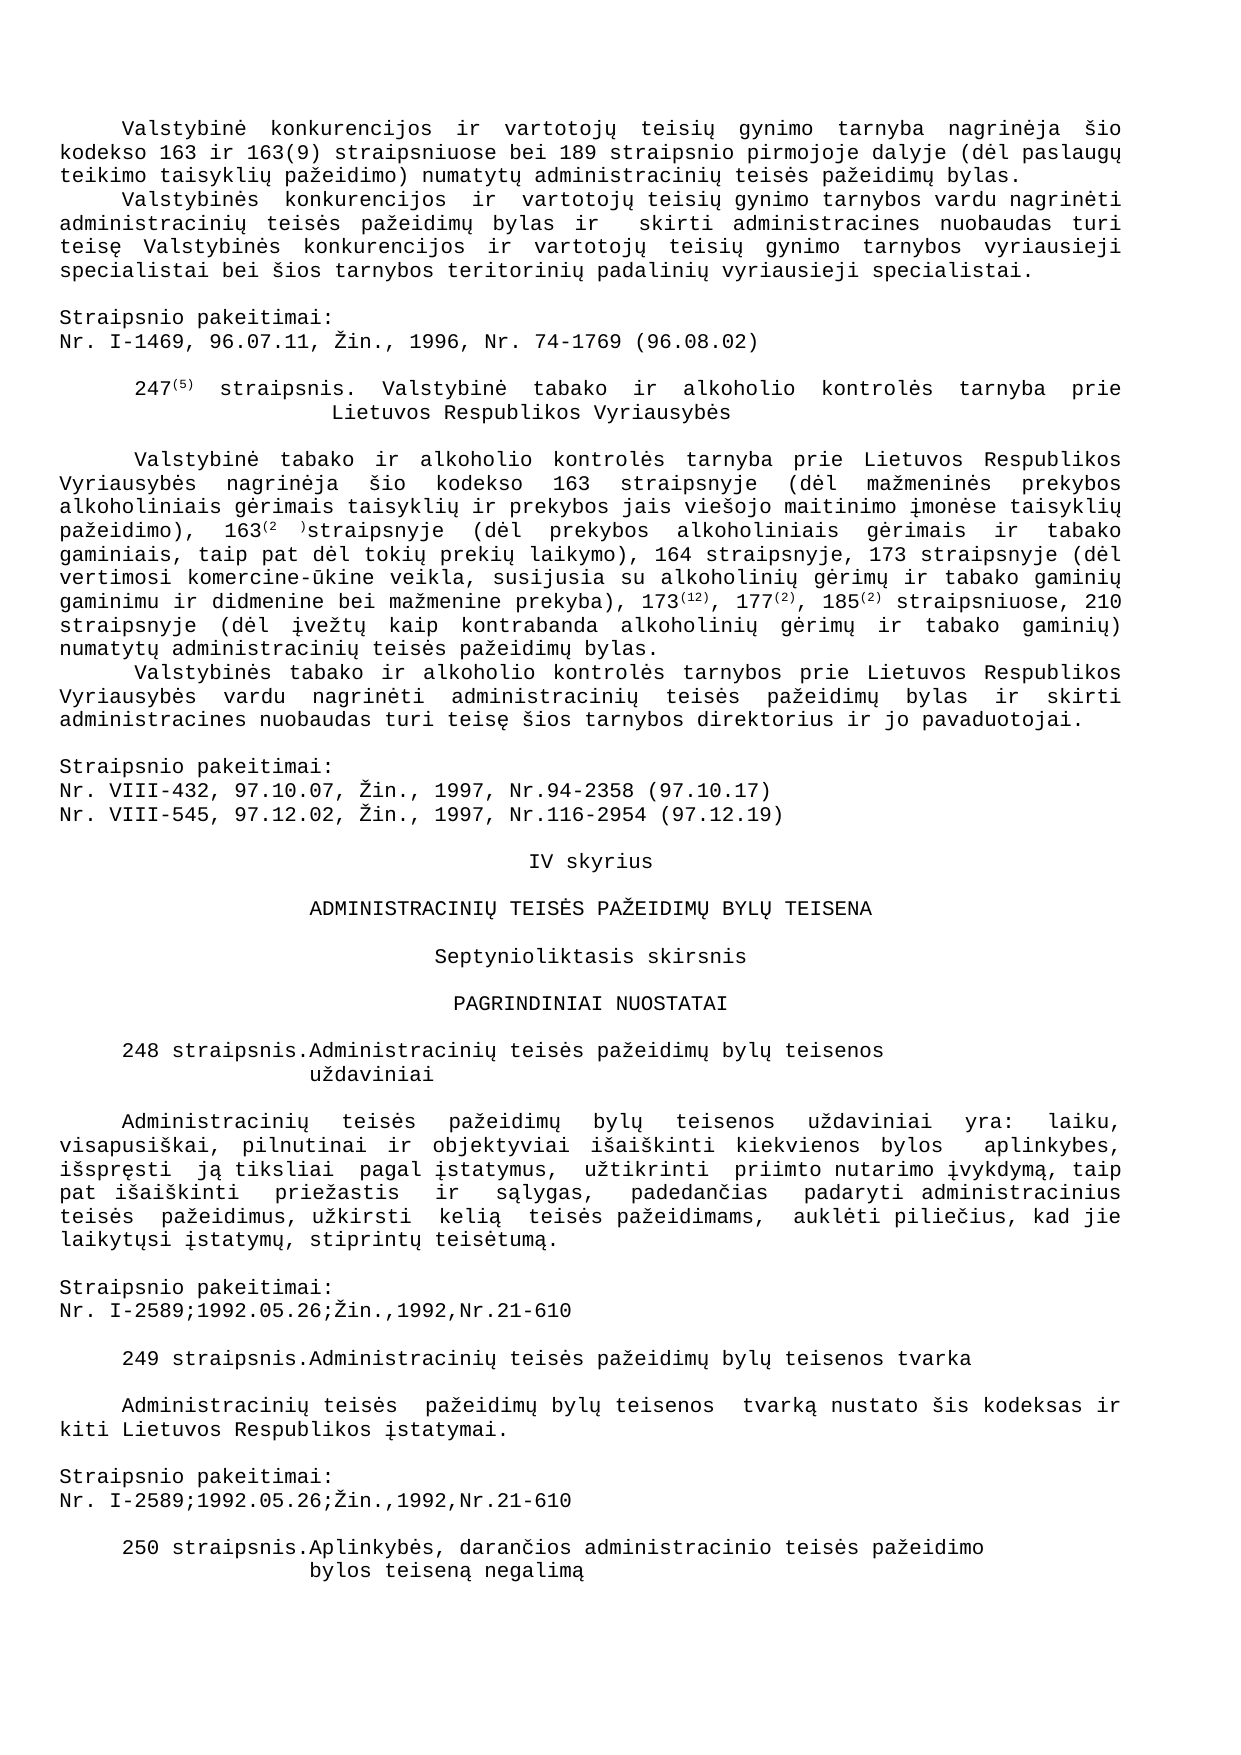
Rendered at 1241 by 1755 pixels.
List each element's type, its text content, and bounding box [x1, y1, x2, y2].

text Valstybinės tabako ir alkoholio kontrolės tarnybos prie Lietuvos Respublikos Vyriausybės vardu nagrinėti administracinių teisės pažeidimų bylas ir skirti administracines nuobaudas turi teisę šios tarnybos direktorius ir jo pavaduotojai. [59, 662, 1122, 733]
text Nr. VIII-545, 97.12.02, Žin., 1997, Nr.116-2954 (97.12.19) [59, 804, 1122, 827]
text Septynioliktasis skirsnis [59, 946, 1122, 969]
text 247(5) straipsnis. Valstybinė tabako ir alkoholio kontrolės tarnyba prie Lietuvos Respublikos Vyriausybės [134, 378, 1122, 426]
text bylos teiseną negalimą [59, 1561, 1122, 1584]
text Straipsnio pakeitimai: [59, 757, 1122, 780]
text IV skyrius [59, 851, 1122, 875]
text Valstybinė konkurencijos ir vartotojų teisių gynimo tarnyba nagrinėja šio kodekso 163 ir 163(9) straipsniuose bei 189 straipsnio pirmojoje dalyje (dėl paslaugų teikimo taisyklių pažeidimo) numatytų administracinių teisės pažeidimų bylas. [59, 118, 1122, 189]
text ADMINISTRACINIŲ TEISĖS PAŽEIDIMŲ BYLŲ TEISENA [59, 898, 1122, 922]
text PAGRINDINIAI NUOSTATAI [59, 993, 1122, 1017]
text Administracinių teisės pažeidimų bylų teisenos uždaviniai yra: laiku, visapusiškai, pilnutinai ir objektyviai išaiškinti kiekvienos bylos aplinkybes, išspręsti ją tiksliai pagal įstatymus, užtikrinti priimto nutarimo įvykdymą, taip pat išaiškinti priežastis ir sąlygas, padedančias padaryti administracinius teisės pažeidimus, užkirsti kelią teisės pažeidimams, auklėti piliečius, kad jie laikytųsi įstatymų, stiprintų teisėtumą. [59, 1111, 1122, 1253]
text Straipsnio pakeitimai: [59, 1466, 1122, 1489]
text Valstybinė tabako ir alkoholio kontrolės tarnyba prie Lietuvos Respublikos Vyriausybės nagrinėja šio kodekso 163 straipsnyje (dėl mažmeninės prekybos alkoholiniais gėrimais taisyklių ir prekybos jais viešojo maitinimo įmonėse taisyklių pažeidimo), 163(2 )straipsnyje (dėl prekybos alkoholiniais gėrimais ir tabako gaminiais, taip pat dėl tokių prekių laikymo), 164 straipsnyje, 173 straipsnyje (dėl vertimosi komercine-ūkine veikla, susijusia su alkoholinių gėrimų ir tabako gaminių gaminimu ir didmenine bei mažmenine prekyba), 173(12), 177(2), 185(2) straipsniuose, 210 straipsnyje (dėl įvežtų kaip kontrabanda alkoholinių gėrimų ir tabako gaminių) numatytų administracinių teisės pažeidimų bylas. [59, 449, 1122, 662]
text 250 straipsnis.Aplinkybės, darančios administracinio teisės pažeidimo [59, 1537, 1122, 1561]
text Valstybinės konkurencijos ir vartotojų teisių gynimo tarnybos vardu nagrinėti administracinių teisės pažeidimų bylas ir skirti administracines nuobaudas turi teisę Valstybinės konkurencijos ir vartotojų teisių gynimo tarnybos vyriausieji specialistai bei šios tarnybos teritorinių padalinių vyriausieji specialistai. [59, 189, 1122, 284]
text Nr. I-2589;1992.05.26;Žin.,1992,Nr.21-610 [59, 1489, 1122, 1513]
text uždaviniai [59, 1064, 1122, 1088]
text Nr. I-1469, 96.07.11, Žin., 1996, Nr. 74-1769 (96.08.02) [59, 331, 1122, 354]
text Nr. VIII-432, 97.10.07, Žin., 1997, Nr.94-2358 (97.10.17) [59, 780, 1122, 804]
text Nr. I-2589;1992.05.26;Žin.,1992,Nr.21-610 [59, 1300, 1122, 1324]
text 249 straipsnis.Administracinių teisės pažeidimų bylų teisenos tvarka [59, 1348, 1122, 1371]
text Straipsnio pakeitimai: [59, 1277, 1122, 1300]
text 248 straipsnis.Administracinių teisės pažeidimų bylų teisenos [59, 1040, 1122, 1064]
text Straipsnio pakeitimai: [59, 307, 1122, 331]
text Administracinių teisės pažeidimų bylų teisenos tvarką nustato šis kodeksas ir kiti Lietuvos Respublikos įstatymai. [59, 1395, 1122, 1442]
